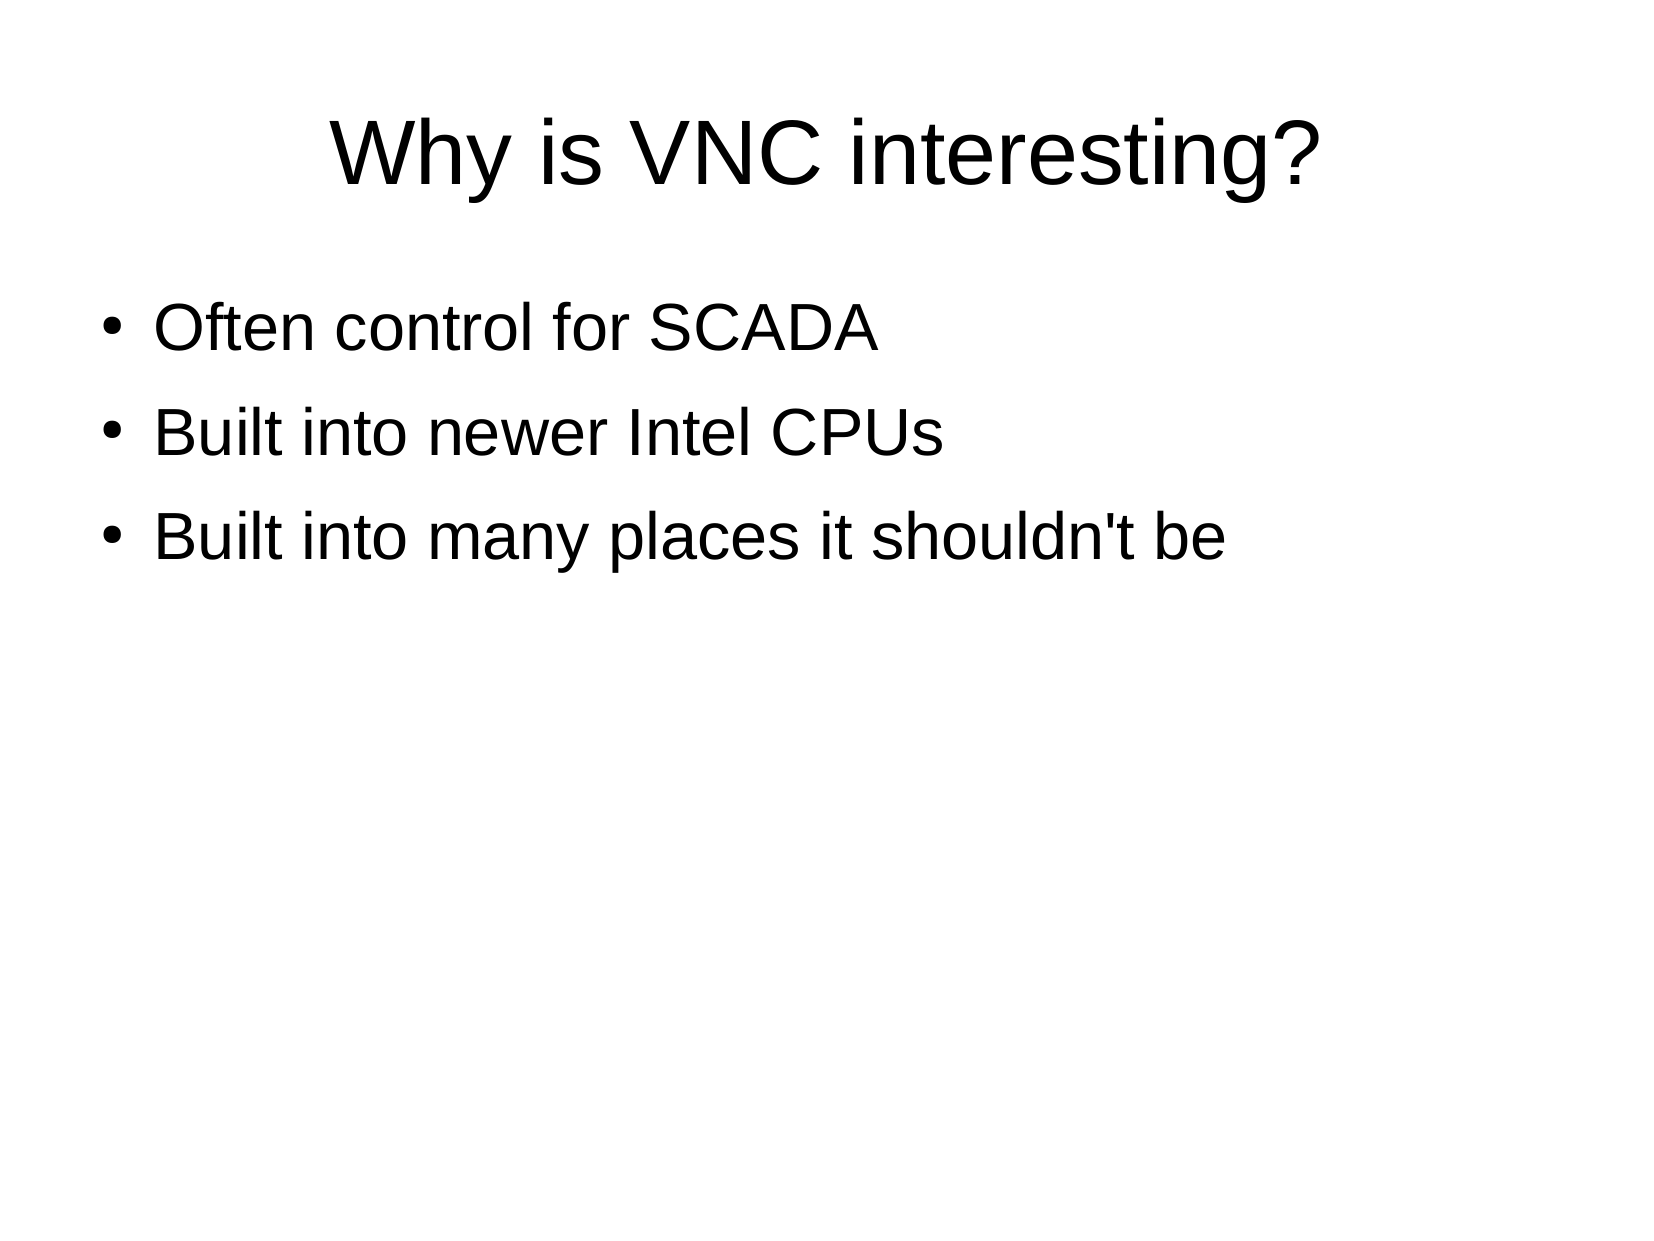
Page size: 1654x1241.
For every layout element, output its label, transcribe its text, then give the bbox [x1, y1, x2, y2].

title Why is VNC interesting? [82, 49, 1571, 257]
list Often control for SCADA Built into newer Intel CPUs Built into many places it shouldn't be [82, 290, 1571, 1010]
